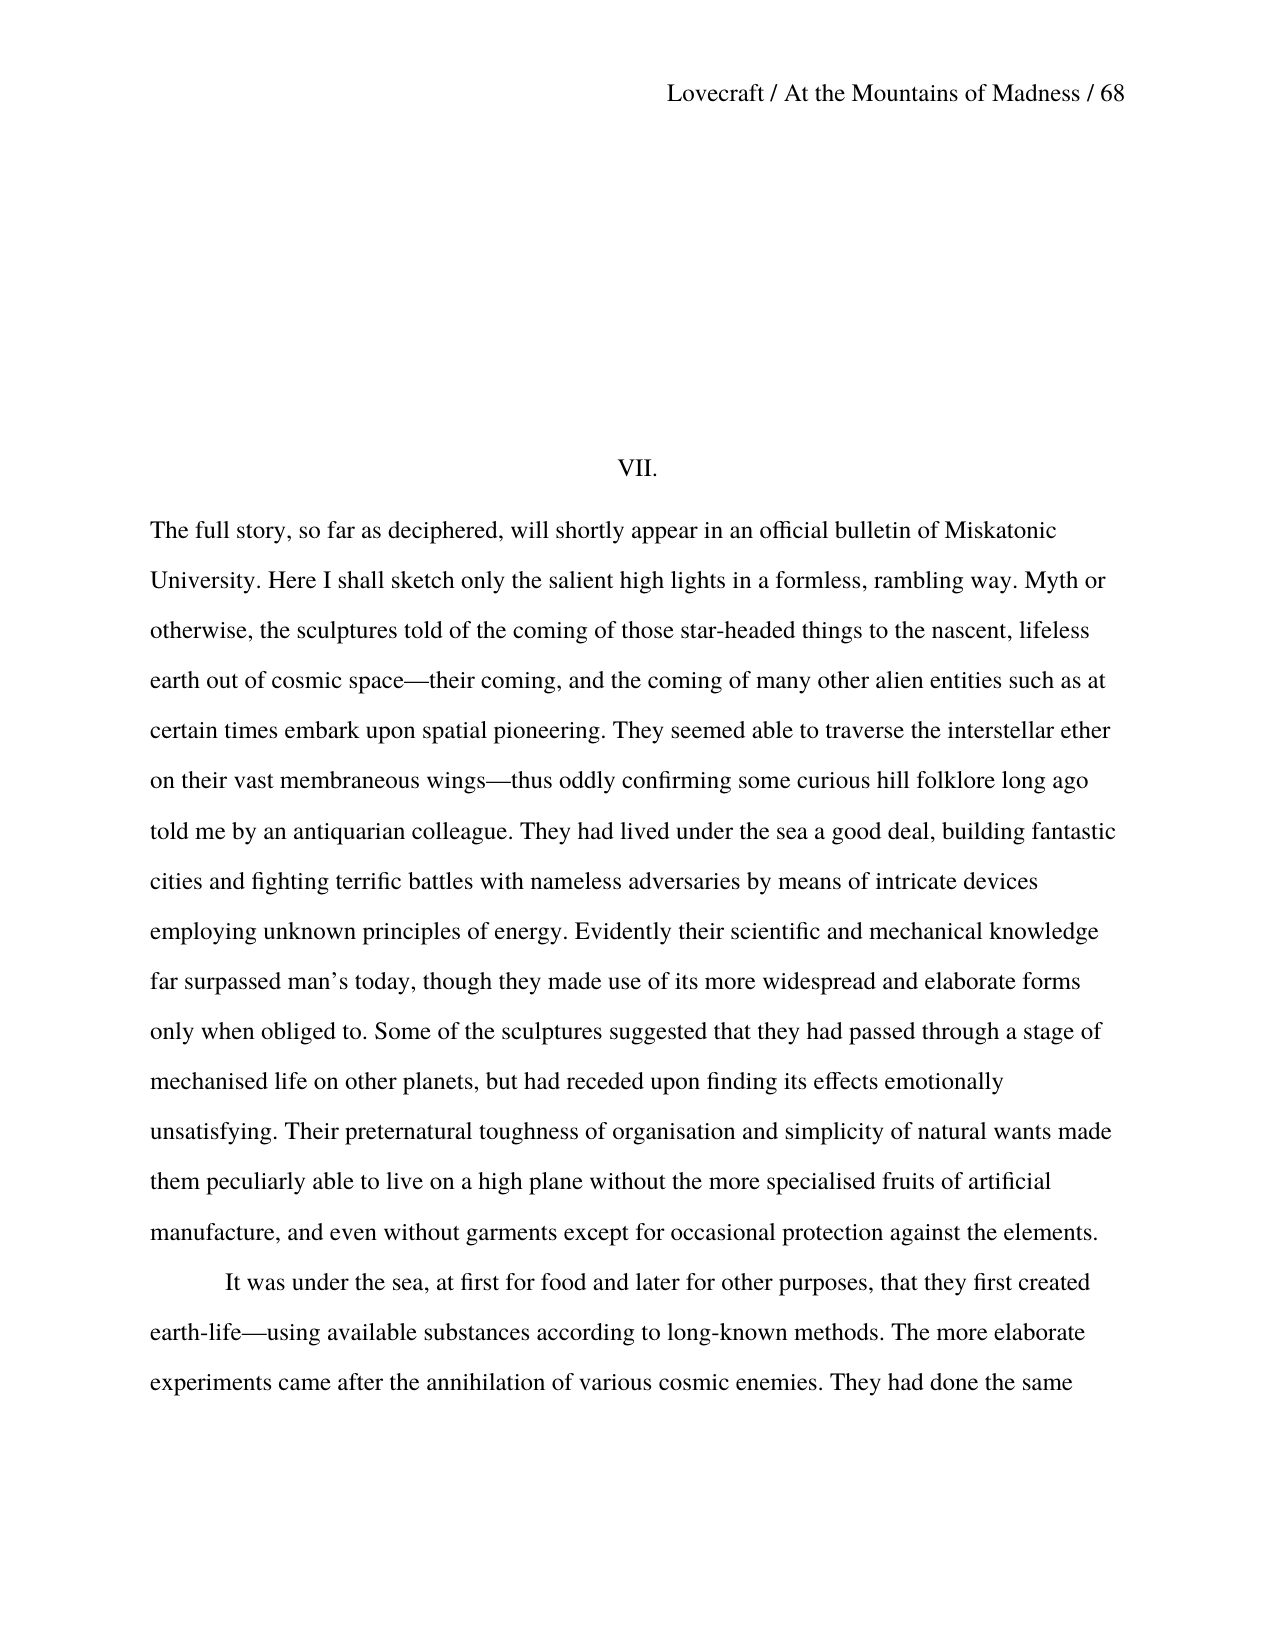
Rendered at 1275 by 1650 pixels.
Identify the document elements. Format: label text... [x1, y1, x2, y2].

text The full story, so far as deciphered, will shortly appear in an official bulletin of Miskatonic University. Here I shall sketch only the salient high lights in a formless, rambling way. Myth or otherwise, the sculptures told of the coming of those star-headed things to the nascent, lifeless earth out of cosmic space—their coming, and the coming of many other alien entities such as at certain times embark upon spatial pioneering. They seemed able to traverse the interstellar ether on their vast membraneous wings—thus oddly confirming some curious hill folklore long ago told me by an antiquarian colleague. They had lived under the sea a good deal, building fantastic cities and fighting terrific battles with nameless adversaries by means of intricate devices employing unknown principles of energy. Evidently their scientific and mechanical knowledge far surpassed man’s today, though they made use of its more widespread and elaborate forms only when obliged to. Some of the sculptures suggested that they had passed through a stage of mechanised life on other planets, but had receded upon finding its effects emotionally unsatisfying. Their preternatural toughness of organisation and simplicity of natural wants made them peculiarly able to live on a high plane without the more specialised fruits of artificial manufacture, and even without garments except for occasional protection against the elements. [150, 512, 1125, 1247]
text It was under the sea, at first for food and later for other purposes, that they first created earth-life—using available substances according to long-known methods. The more elaborate experiments came after the annihilation of various cosmic enemies. They had done the same [150, 1264, 1125, 1397]
subtitle VII. [150, 450, 1125, 483]
